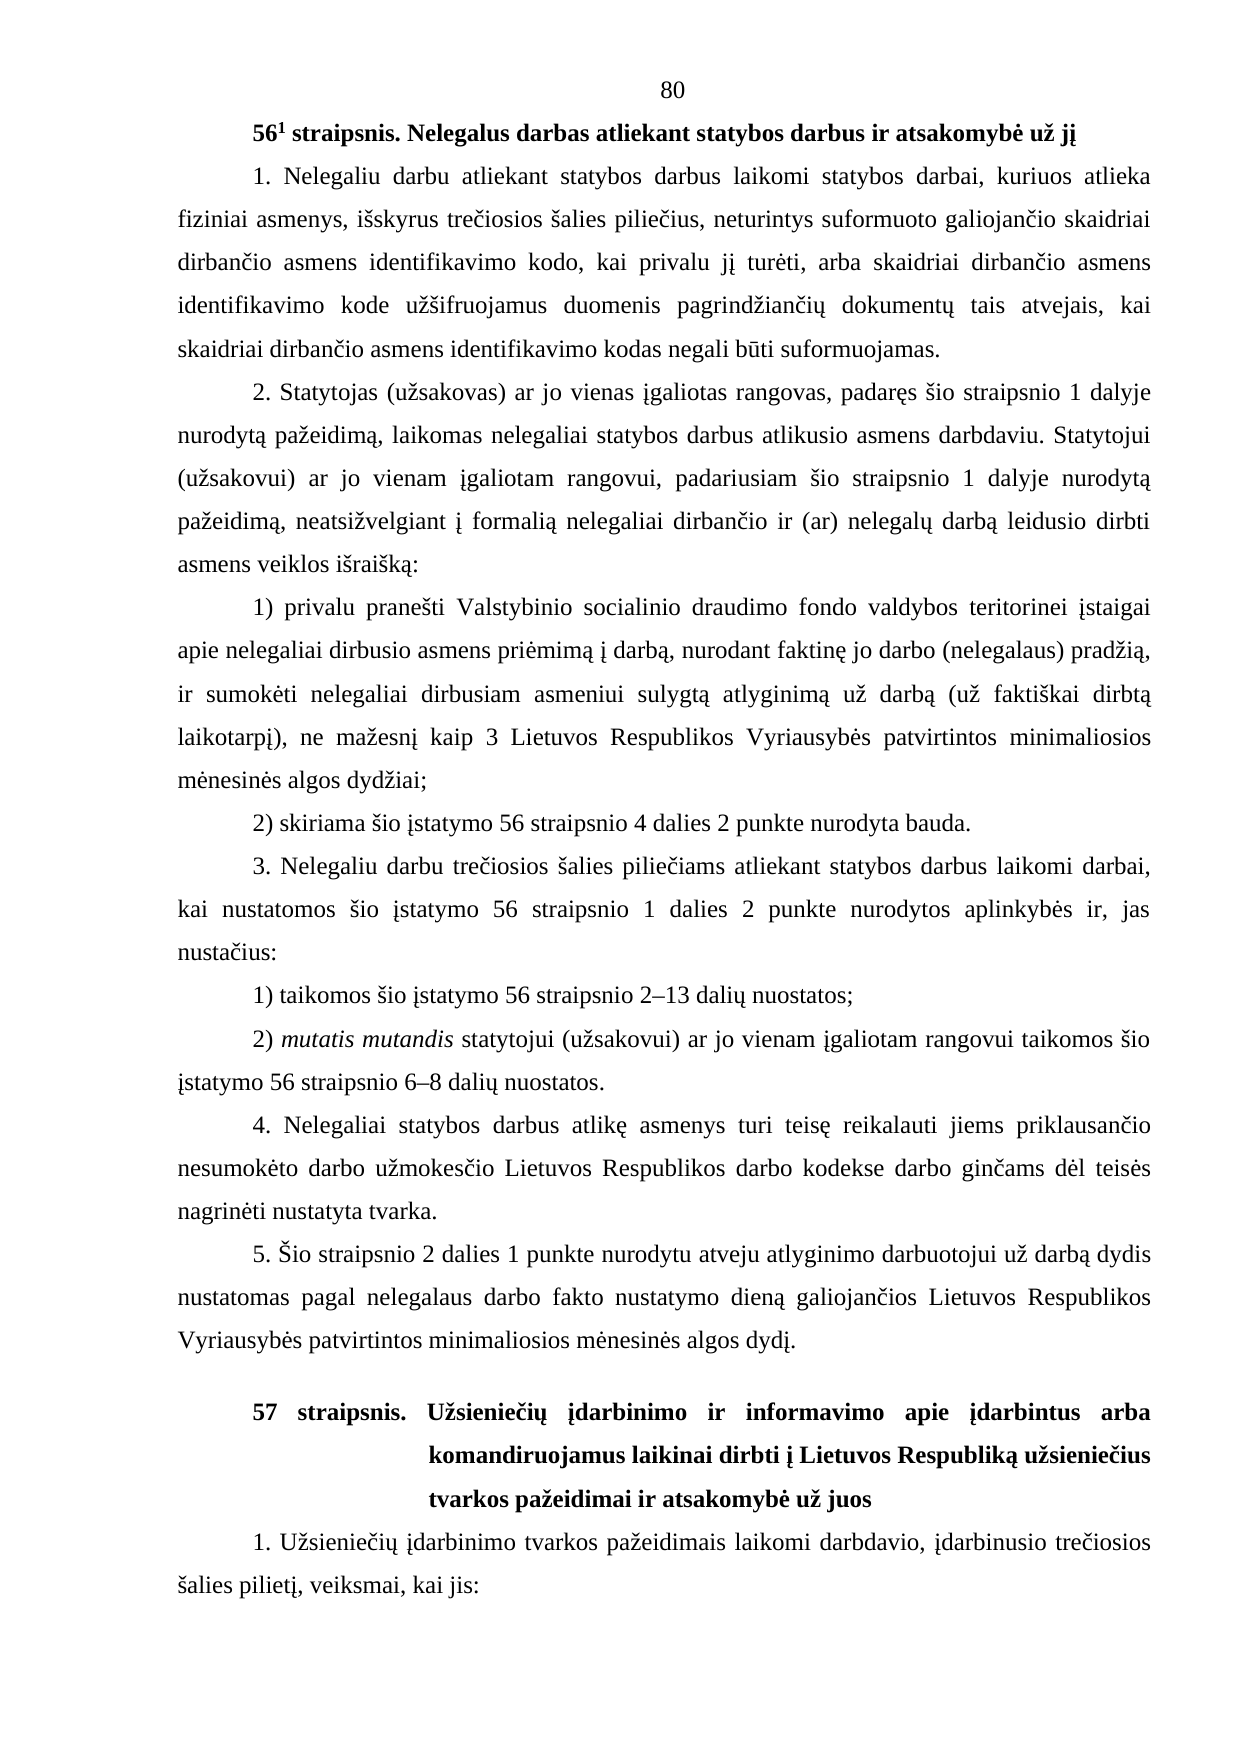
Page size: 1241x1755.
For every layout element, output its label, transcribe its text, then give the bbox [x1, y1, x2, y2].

text 2) mutatis mutandis statytojui (užsakovui) ar jo vienam įgaliotam rangovui taikomos šio įstatymo 56 straipsnio 6–8 dalių nuostatos. [177, 1024, 1152, 1096]
text 1. Užsieniečių įdarbinimo tvarkos pažeidimais laikomi darbdavio, įdarbinusio trečiosios šalies pilietį, veiksmai, kai jis: [177, 1527, 1152, 1599]
text 2. Statytojas (užsakovas) ar jo vienas įgaliotas rangovas, padaręs šio straipsnio 1 dalyje nurodytą pažeidimą, laikomas nelegaliai statybos darbus atlikusio asmens darbdaviu. Statytojui (užsakovui) ar jo vienam įgaliotam rangovui, padariusiam šio straipsnio 1 dalyje nurodytą pažeidimą, neatsižvelgiant į formalią nelegaliai dirbančio ir (ar) nelegalų darbą leidusio dirbti asmens veiklos išraišką: [177, 377, 1152, 578]
text 2) skiriama šio įstatymo 56 straipsnio 4 dalies 2 punkte nurodyta bauda. [177, 808, 1152, 837]
text 5. Šio straipsnio 2 dalies 1 punkte nurodytu atveju atlyginimo darbuotojui už darbą dydis nustatomas pagal nelegalaus darbo fakto nustatymo dieną galiojančios Lietuvos Respublikos Vyriausybės patvirtintos minimaliosios mėnesinės algos dydį. [177, 1239, 1152, 1354]
text 1) privalu pranešti Valstybinio socialinio draudimo fondo valdybos teritorinei įstaigai apie nelegaliai dirbusio asmens priėmimą į darbą, nurodant faktinę jo darbo (nelegalaus) pradžią, ir sumokėti nelegaliai dirbusiam asmeniui sulygtą atlyginimą už darbą (už faktiškai dirbtą laikotarpį), ne mažesnį kaip 3 Lietuvos Respublikos Vyriausybės patvirtintos minimaliosios mėnesinės algos dydžiai; [177, 592, 1152, 794]
text 57 straipsnis. Užsieniečių įdarbinimo ir informavimo apie įdarbintus arba komandiruojamus laikinai dirbti į Lietuvos Respubliką užsieniečius tvarkos pažeidimai ir atsakomybė už juos [252, 1397, 1152, 1512]
text 1) taikomos šio įstatymo 56 straipsnio 2–13 dalių nuostatos; [177, 981, 1152, 1009]
text 1. Nelegaliu darbu atliekant statybos darbus laikomi statybos darbai, kuriuos atlieka fiziniai asmenys, išskyrus trečiosios šalies piliečius, neturintys suformuoto galiojančio skaidriai dirbančio asmens identifikavimo kodo, kai privalu jį turėti, arba skaidriai dirbančio asmens identifikavimo kode užšifruojamus duomenis pagrindžiančių dokumentų tais atvejais, kai skaidriai dirbančio asmens identifikavimo kodas negali būti suformuojamas. [177, 161, 1152, 362]
text 4. Nelegaliai statybos darbus atlikę asmenys turi teisę reikalauti jiems priklausančio nesumokėto darbo užmokesčio Lietuvos Respublikos darbo kodekse darbo ginčams dėl teisės nagrinėti nustatyta tvarka. [177, 1110, 1152, 1225]
text 561 straipsnis. Nelegalus darbas atliekant statybos darbus ir atsakomybė už jį [177, 118, 1152, 147]
text 3. Nelegaliu darbu trečiosios šalies piliečiams atliekant statybos darbus laikomi darbai, kai nustatomos šio įstatymo 56 straipsnio 1 dalies 2 punkte nurodytos aplinkybės ir, jas nustačius: [177, 851, 1152, 966]
